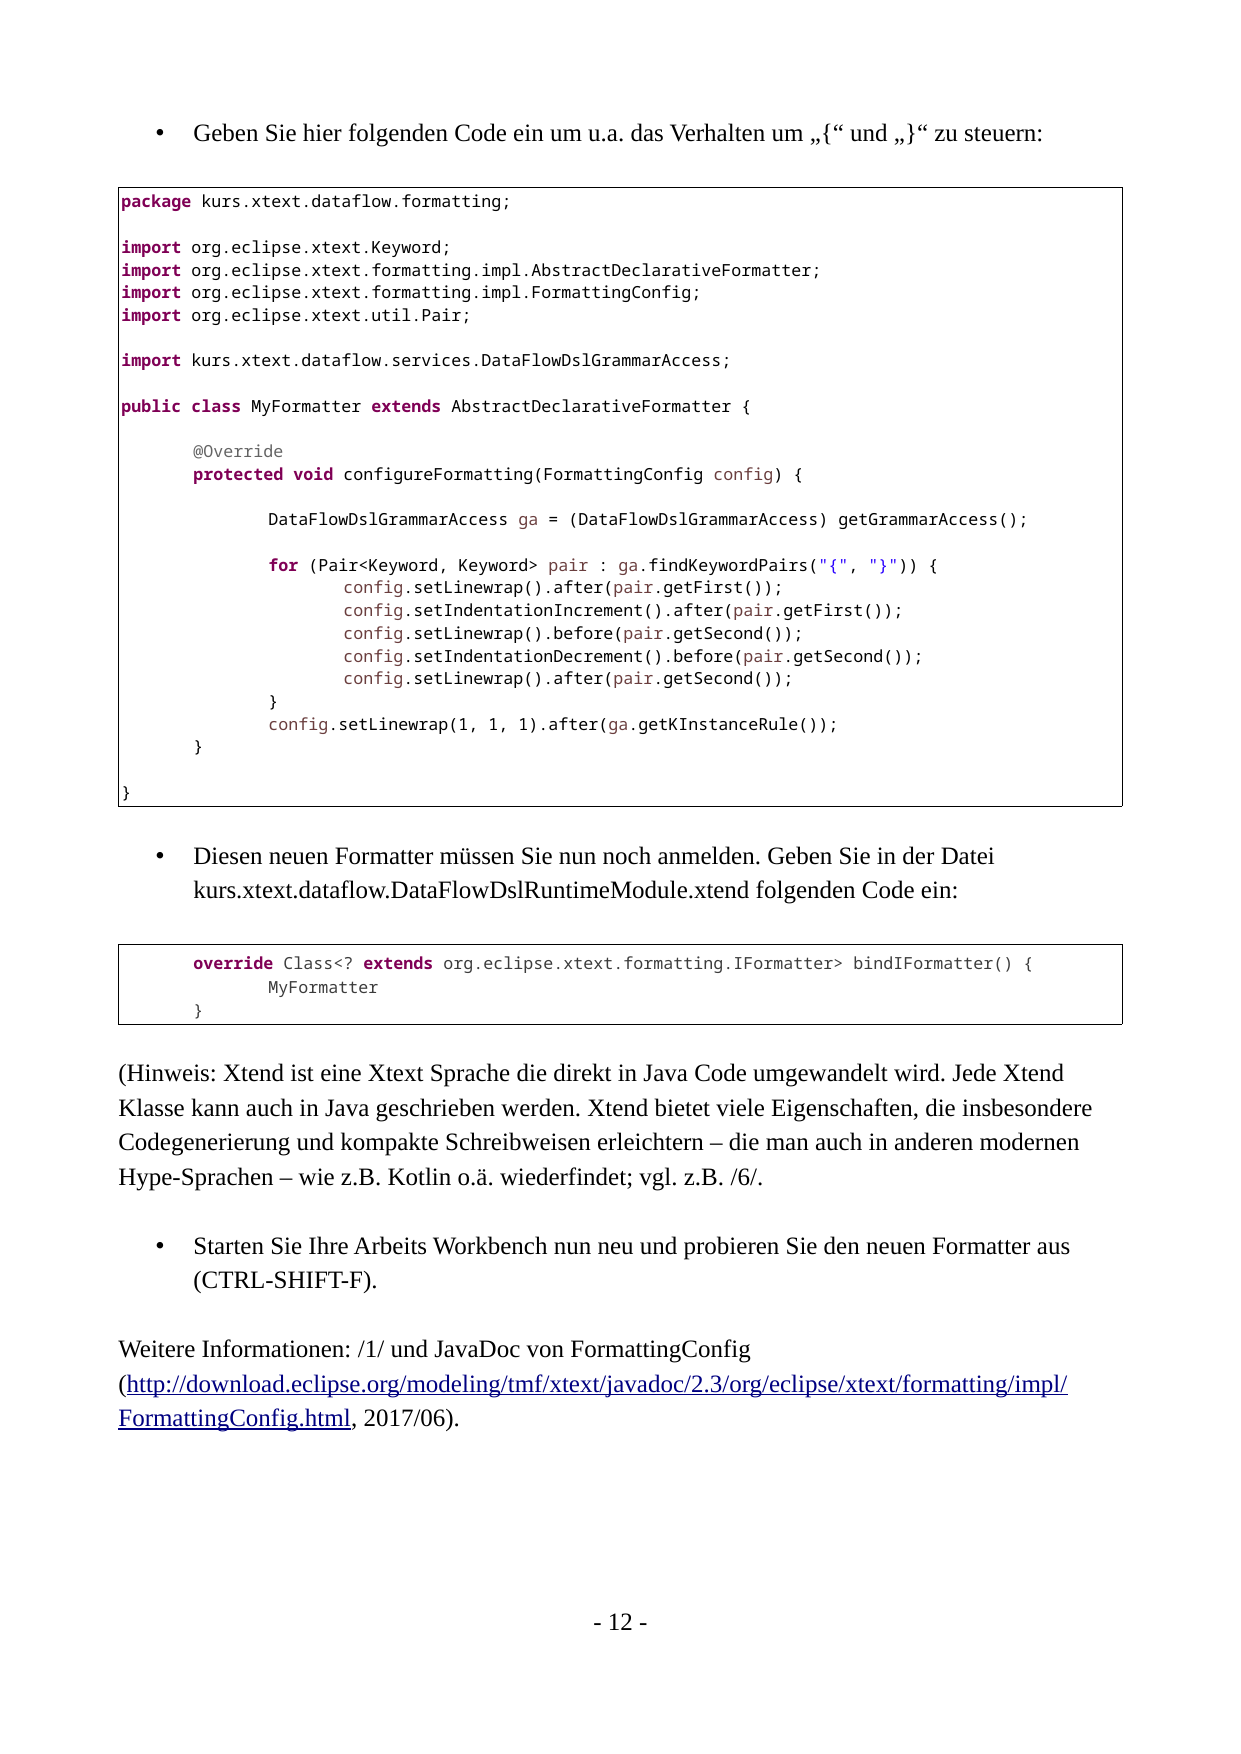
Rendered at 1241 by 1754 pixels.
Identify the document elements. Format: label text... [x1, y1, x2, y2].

text DataFlowDslGrammarAccess ga = (DataFlowDslGrammarAccess) getGrammarAccess(); [119, 505, 1122, 531]
text (Hinweis: Xtend ist eine Xtext Sprache die direkt in Java Code umgewandelt wird. Jede Xtend Klasse kann auch in Java geschrieben werden. Xtend bietet viele Eigenschaften, die insbesondere Codegenerierung und kompakte Schreibweisen erleichtern – die man auch in anderen modernen Hype-Sprachen – wie z.B. Kotlin o.ä. wiederfindet; vgl. z.B. /6/. [118, 1058, 1122, 1191]
text @Override [119, 437, 1122, 459]
text public class MyFormatter extends AbstractDeclarativeFormatter { [119, 391, 1122, 417]
text } [119, 995, 1122, 1024]
text } [119, 687, 1122, 709]
text package kurs.xtext.dataflow.formatting; [119, 188, 1122, 213]
text config.setLinewrap().after(pair.getFirst()); [119, 573, 1122, 596]
text import org.eclipse.xtext.Keyword; [119, 232, 1122, 255]
text import org.eclipse.xtext.formatting.impl.FormattingConfig; [119, 278, 1122, 301]
list Starten Sie Ihre Arbeits Workbench nun neu und probieren Sie den neuen Formatter aus (CTRL-SHIFT-F). [156, 1231, 1122, 1294]
text MyFormatter [119, 973, 1122, 995]
text config.setIndentationIncrement().after(pair.getFirst()); [119, 596, 1122, 618]
text config.setLinewrap(1, 1, 1).after(ga.getKInstanceRule()); [119, 709, 1122, 732]
text for (Pair<Keyword, Keyword> pair : ga.findKeywordPairs("{", "}")) { [119, 550, 1122, 573]
text import org.eclipse.xtext.formatting.impl.AbstractDeclarativeFormatter; [119, 255, 1122, 278]
text override Class<? extends org.eclipse.xtext.formatting.IFormatter> bindIFormatter() { [119, 945, 1122, 973]
text import kurs.xtext.dataflow.services.DataFlowDslGrammarAccess; [119, 346, 1122, 372]
list Geben Sie hier folgenden Code ein um u.a. das Verhalten um „{“ und „}“ zu steuern: [156, 118, 1122, 147]
text protected void configureFormatting(FormattingConfig config) { [119, 459, 1122, 485]
text import org.eclipse.xtext.util.Pair; [119, 301, 1122, 326]
list Diesen neuen Formatter müssen Sie nun noch anmelden. Geben Sie in der Datei kurs.xtext.dataflow.DataFlowDslRuntimeModule.xtend folgenden Code ein: [156, 841, 1122, 904]
text config.setLinewrap().after(pair.getSecond()); [119, 664, 1122, 687]
text config.setIndentationDecrement().before(pair.getSecond()); [119, 641, 1122, 664]
text } [119, 732, 1122, 758]
text Weitere Informationen: /1/ und JavaDoc von FormattingConfig (http://download.eclipse.org/modeling/tmf/xtext/javadoc/2.3/org/eclipse/xtext/formatting/impl/FormattingConfig.html, 2017/06). [118, 1334, 1122, 1432]
text } [119, 777, 1122, 806]
text config.setLinewrap().before(pair.getSecond()); [119, 618, 1122, 641]
